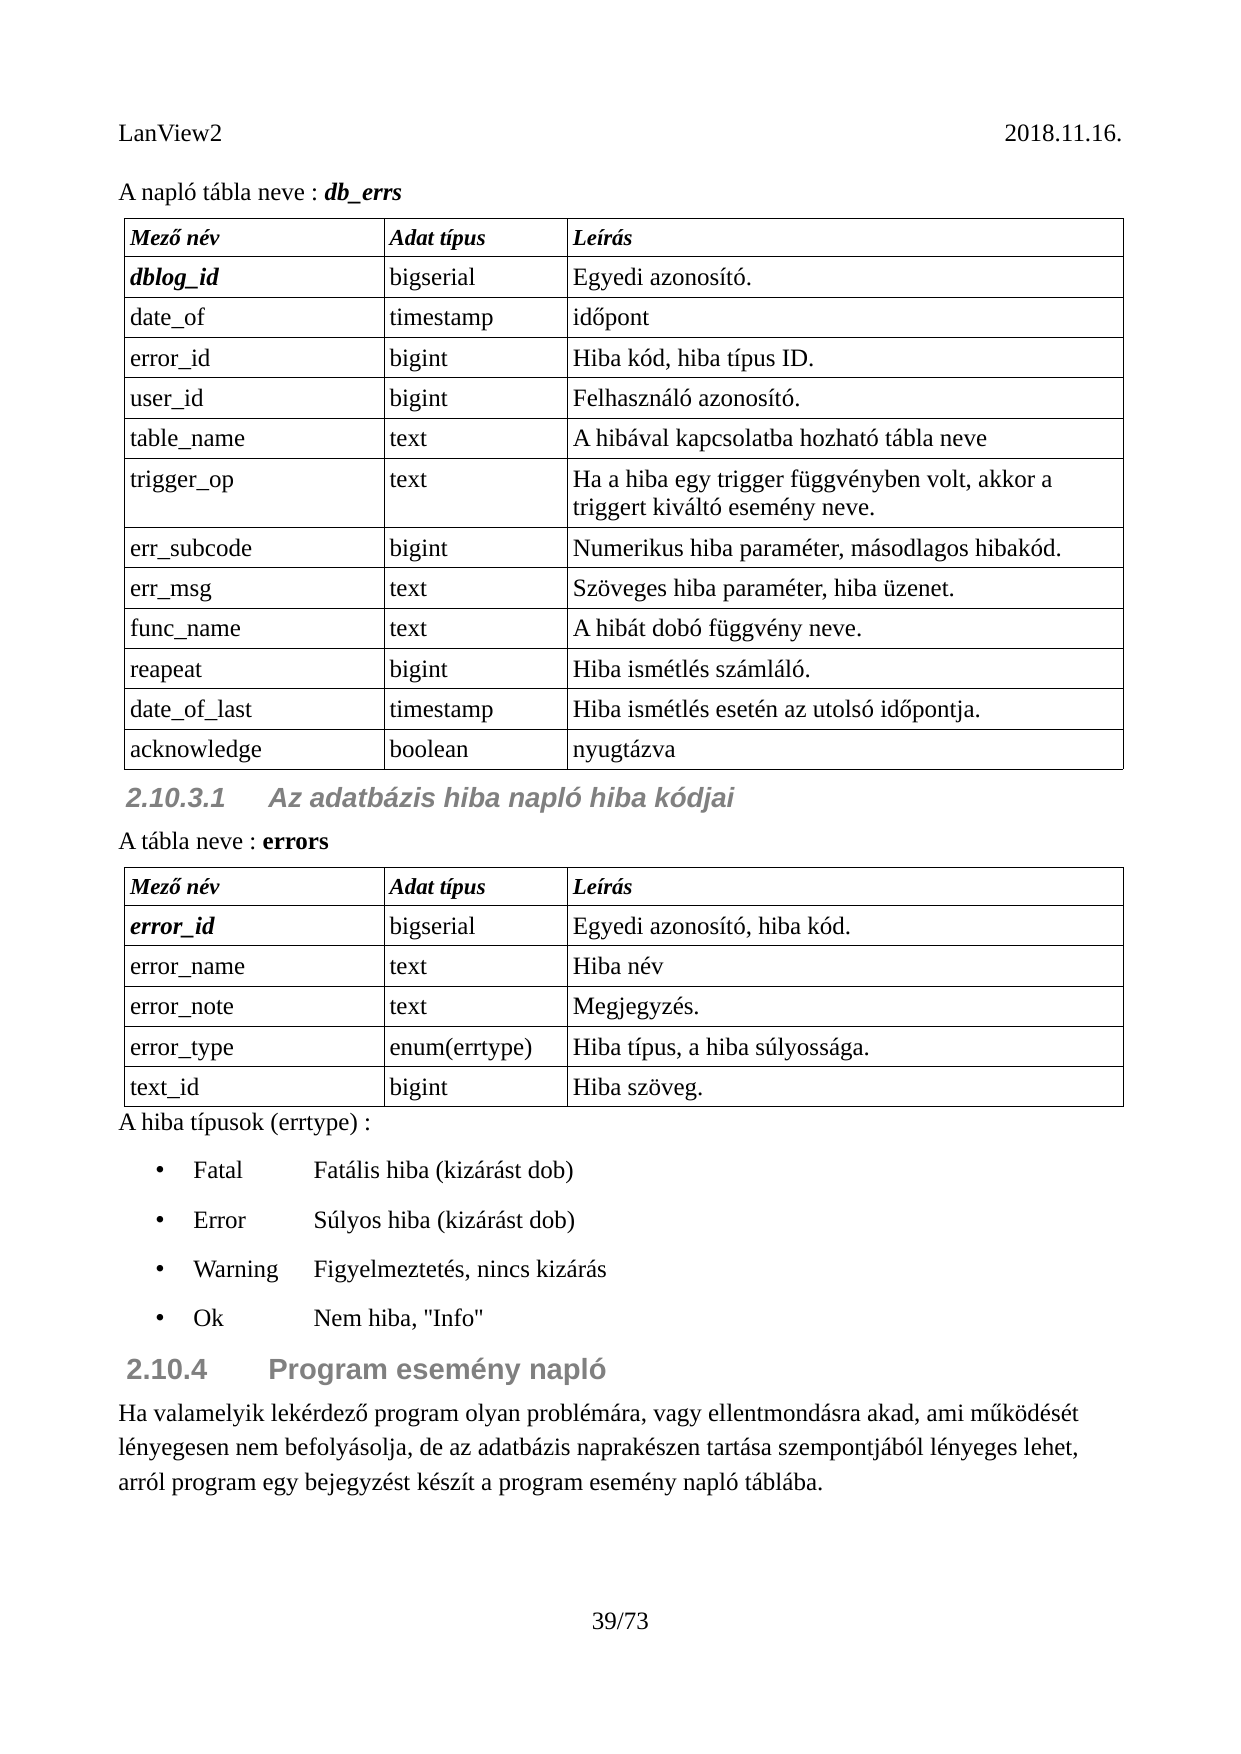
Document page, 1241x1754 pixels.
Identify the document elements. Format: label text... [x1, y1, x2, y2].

table_cell error_note [125, 987, 384, 1026]
table_cell date_of [125, 298, 384, 337]
table_cell Szöveges hiba paraméter, hiba üzenet. [568, 568, 1123, 607]
table_cell bigserial [385, 257, 567, 297]
table_cell text [385, 459, 567, 527]
text A tábla neve : errors [118, 826, 1122, 854]
table_cell text [385, 946, 567, 986]
table_cell bigint [385, 338, 567, 377]
table_cell bigint [385, 378, 567, 417]
table_cell error_id [125, 338, 384, 377]
text Ha valamelyik lekérdező program olyan problémára, vagy ellentmondásra akad, ami működését lényegesen nem befolyásolja, de az adatbázis naprakészen tartása szempontjából lényeges lehet, arról program egy bejegyzést készít a program esemény napló táblába. [118, 1398, 1122, 1496]
table_cell A hibával kapcsolatba hozható tábla neve [568, 419, 1123, 458]
table_cell Hiba név [568, 946, 1123, 986]
table_cell nyugtázva [568, 730, 1123, 769]
table_header Adat típus [385, 219, 567, 256]
table_cell acknowledge [125, 730, 384, 769]
list Ok Nem hiba, ''Info'' [156, 1303, 1122, 1332]
table_cell Hiba típus, a hiba súlyossága. [568, 1027, 1123, 1066]
table_cell Hiba szöveg. [568, 1067, 1123, 1106]
table_cell Egyedi azonosító. [568, 257, 1123, 297]
table_cell func_name [125, 609, 384, 648]
table_cell Egyedi azonosító, hiba kód. [568, 906, 1123, 945]
table_cell user_id [125, 378, 384, 417]
table_cell error_id [125, 906, 384, 945]
table_cell text_id [125, 1067, 384, 1106]
table_cell Ha a hiba egy trigger függvényben volt, akkor a triggert kiváltó esemény neve. [568, 459, 1123, 527]
table_cell trigger_op [125, 459, 384, 527]
table_cell err_msg [125, 568, 384, 607]
table_cell err_subcode [125, 528, 384, 567]
table_cell text [385, 419, 567, 458]
text A hiba típusok (errtype) : [118, 1107, 1122, 1135]
table_cell Hiba ismétlés esetén az utolsó időpontja. [568, 689, 1123, 728]
table_cell error_name [125, 946, 384, 986]
table_cell Megjegyzés. [568, 987, 1123, 1026]
table_cell Hiba ismétlés számláló. [568, 649, 1123, 688]
table_cell timestamp [385, 298, 567, 337]
table_cell date_of_last [125, 689, 384, 728]
table_header Mező név [125, 868, 384, 905]
table_cell text [385, 987, 567, 1026]
table_cell Numerikus hiba paraméter, másodlagos hibakód. [568, 528, 1123, 567]
table_cell időpont [568, 298, 1123, 337]
table_header Adat típus [385, 868, 567, 905]
table_cell enum(errtype) [385, 1027, 567, 1066]
list Warning Figyelmeztetés, nincs kizárás [156, 1254, 1122, 1282]
table_header Mező név [125, 219, 384, 256]
table_header Leírás [568, 868, 1123, 905]
subtitle Az adatbázis hiba napló hiba kódjai [118, 781, 1122, 813]
table_cell text [385, 568, 567, 607]
table_cell error_type [125, 1027, 384, 1066]
table_cell A hibát dobó függvény neve. [568, 609, 1123, 648]
table_cell boolean [385, 730, 567, 769]
list Fatal Fatális hiba (kizárást dob) [156, 1156, 1122, 1184]
table_cell timestamp [385, 689, 567, 728]
table_cell Felhasználó azonosító. [568, 378, 1123, 417]
table_cell bigserial [385, 906, 567, 945]
text A napló tábla neve : db_errs [118, 177, 1122, 206]
list Error Súlyos hiba (kizárást dob) [156, 1205, 1122, 1233]
table_cell dblog_id [125, 257, 384, 297]
table_cell bigint [385, 1067, 567, 1106]
subtitle Program esemény napló [118, 1352, 1122, 1385]
table_cell table_name [125, 419, 384, 458]
table_cell bigint [385, 649, 567, 688]
table_header Leírás [568, 219, 1123, 256]
table_cell reapeat [125, 649, 384, 688]
table_cell bigint [385, 528, 567, 567]
table_cell Hiba kód, hiba típus ID. [568, 338, 1123, 377]
table_cell text [385, 609, 567, 648]
